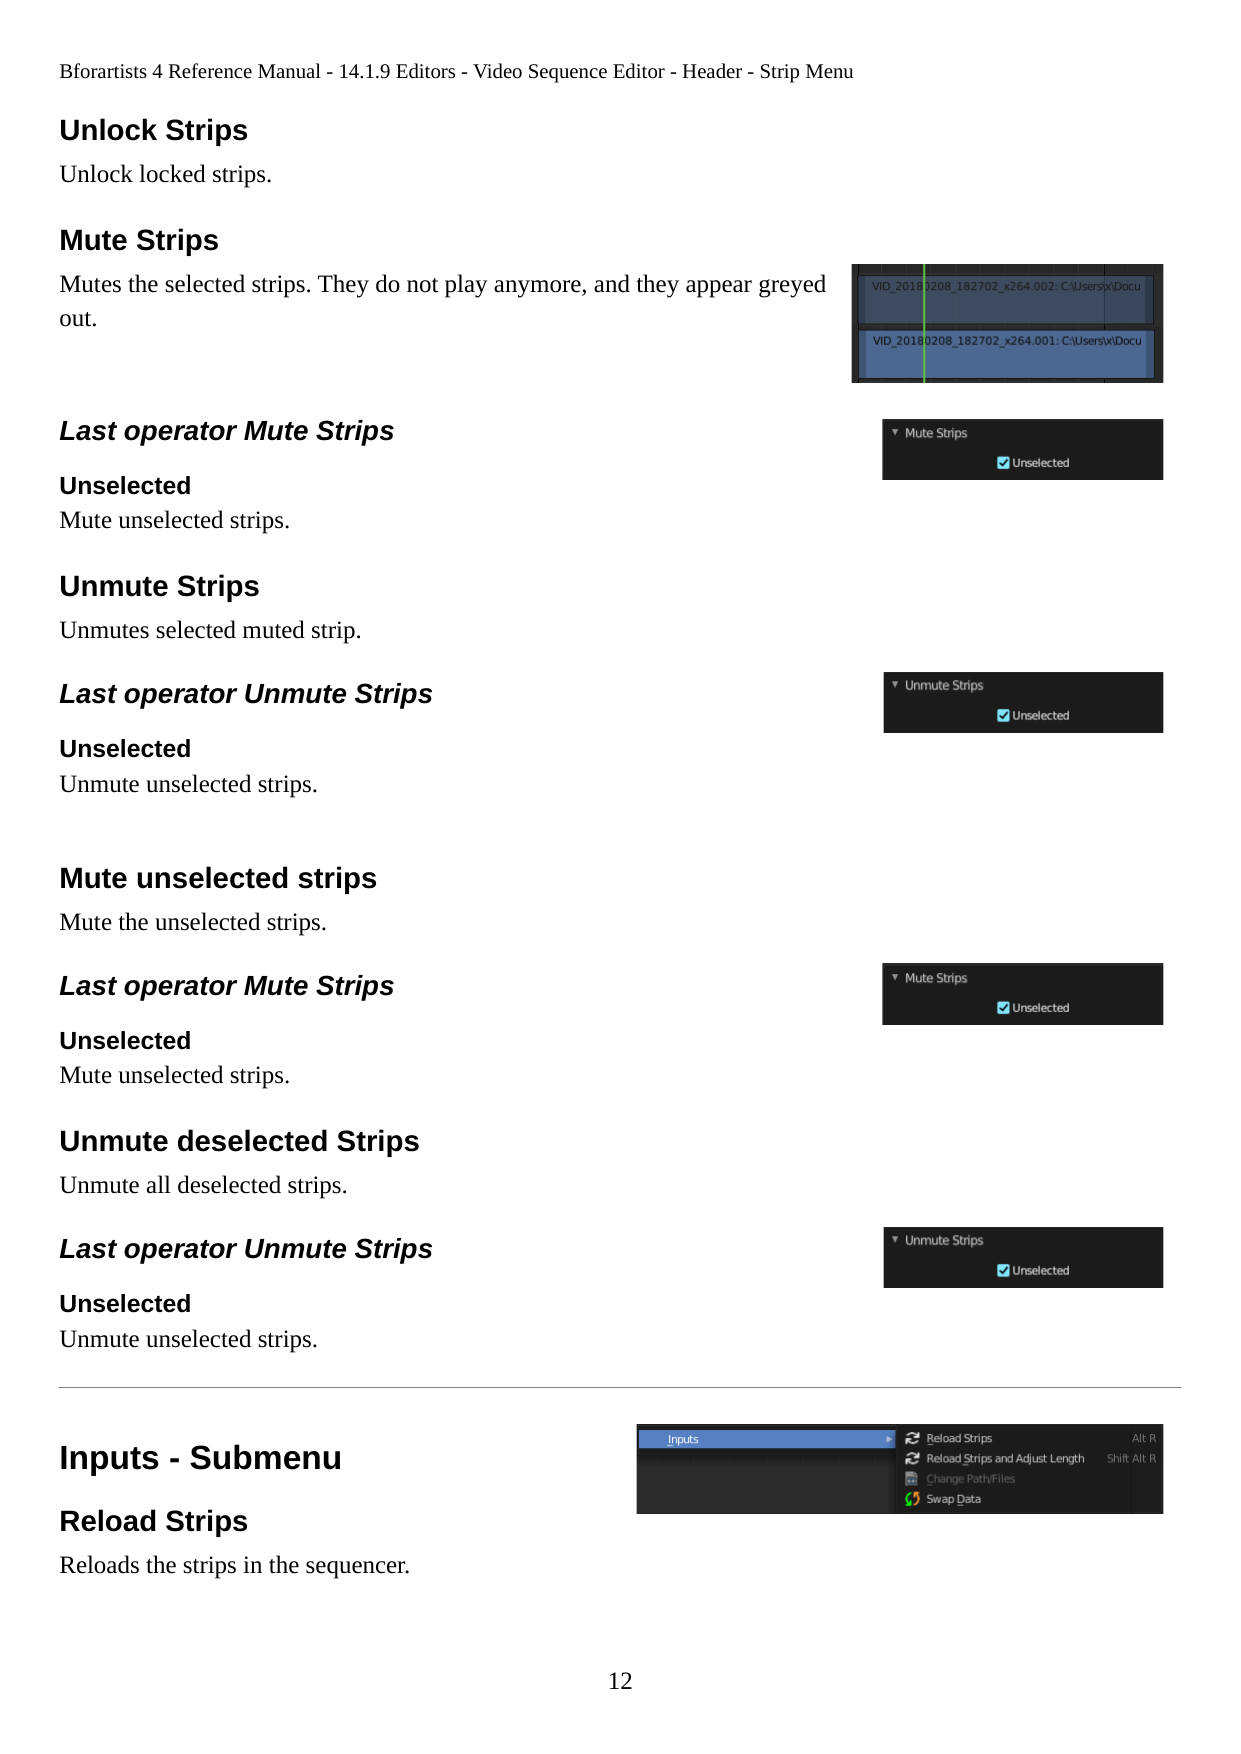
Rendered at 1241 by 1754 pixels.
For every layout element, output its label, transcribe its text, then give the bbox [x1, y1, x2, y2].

text Mute unselected strips. [59, 506, 1181, 534]
subtitle Inputs - Submenu [59, 1438, 636, 1476]
subtitle Unselected [59, 734, 1181, 762]
picture [882, 963, 1164, 1025]
text Unmute all deselected strips. [59, 1170, 1181, 1199]
picture [883, 672, 1164, 733]
text Unmute unselected strips. [59, 769, 1181, 797]
text Unmutes selected muted strip. [59, 615, 1181, 644]
subtitle Last operator Unmute Strips [59, 1232, 883, 1264]
text Unmute unselected strips. [59, 1324, 1181, 1352]
picture [883, 1227, 1164, 1288]
subtitle Unlock Strips [59, 113, 1181, 146]
subtitle [1164, 1232, 1181, 1264]
subtitle Last operator Mute Strips [59, 969, 882, 1001]
text Mute unselected strips. [59, 1061, 1181, 1089]
subtitle Last operator Mute Strips [59, 414, 1181, 446]
picture [636, 1424, 1164, 1514]
text Unlock locked strips. [59, 159, 1181, 188]
picture [851, 264, 1164, 383]
subtitle Unselected [59, 1026, 1181, 1054]
text Mute the unselected strips. [59, 907, 1181, 936]
text Mutes the selected strips. They do not play anymore, and they appear greyed out. [59, 269, 851, 332]
subtitle Unselected [59, 1289, 1181, 1317]
subtitle Unselected [59, 471, 1181, 499]
subtitle Mute unselected strips [59, 861, 1181, 895]
subtitle Unmute deselected Strips [59, 1124, 1181, 1158]
subtitle Mute Strips [59, 222, 1181, 256]
text Reloads the strips in the sequencer. [59, 1550, 1181, 1578]
subtitle Unmute Strips [59, 569, 1181, 603]
subtitle [1164, 1438, 1181, 1476]
subtitle [1164, 677, 1181, 709]
subtitle Reload Strips [59, 1503, 1181, 1537]
picture [882, 419, 1164, 480]
subtitle Last operator Unmute Strips [59, 677, 883, 709]
subtitle [1164, 969, 1181, 1001]
